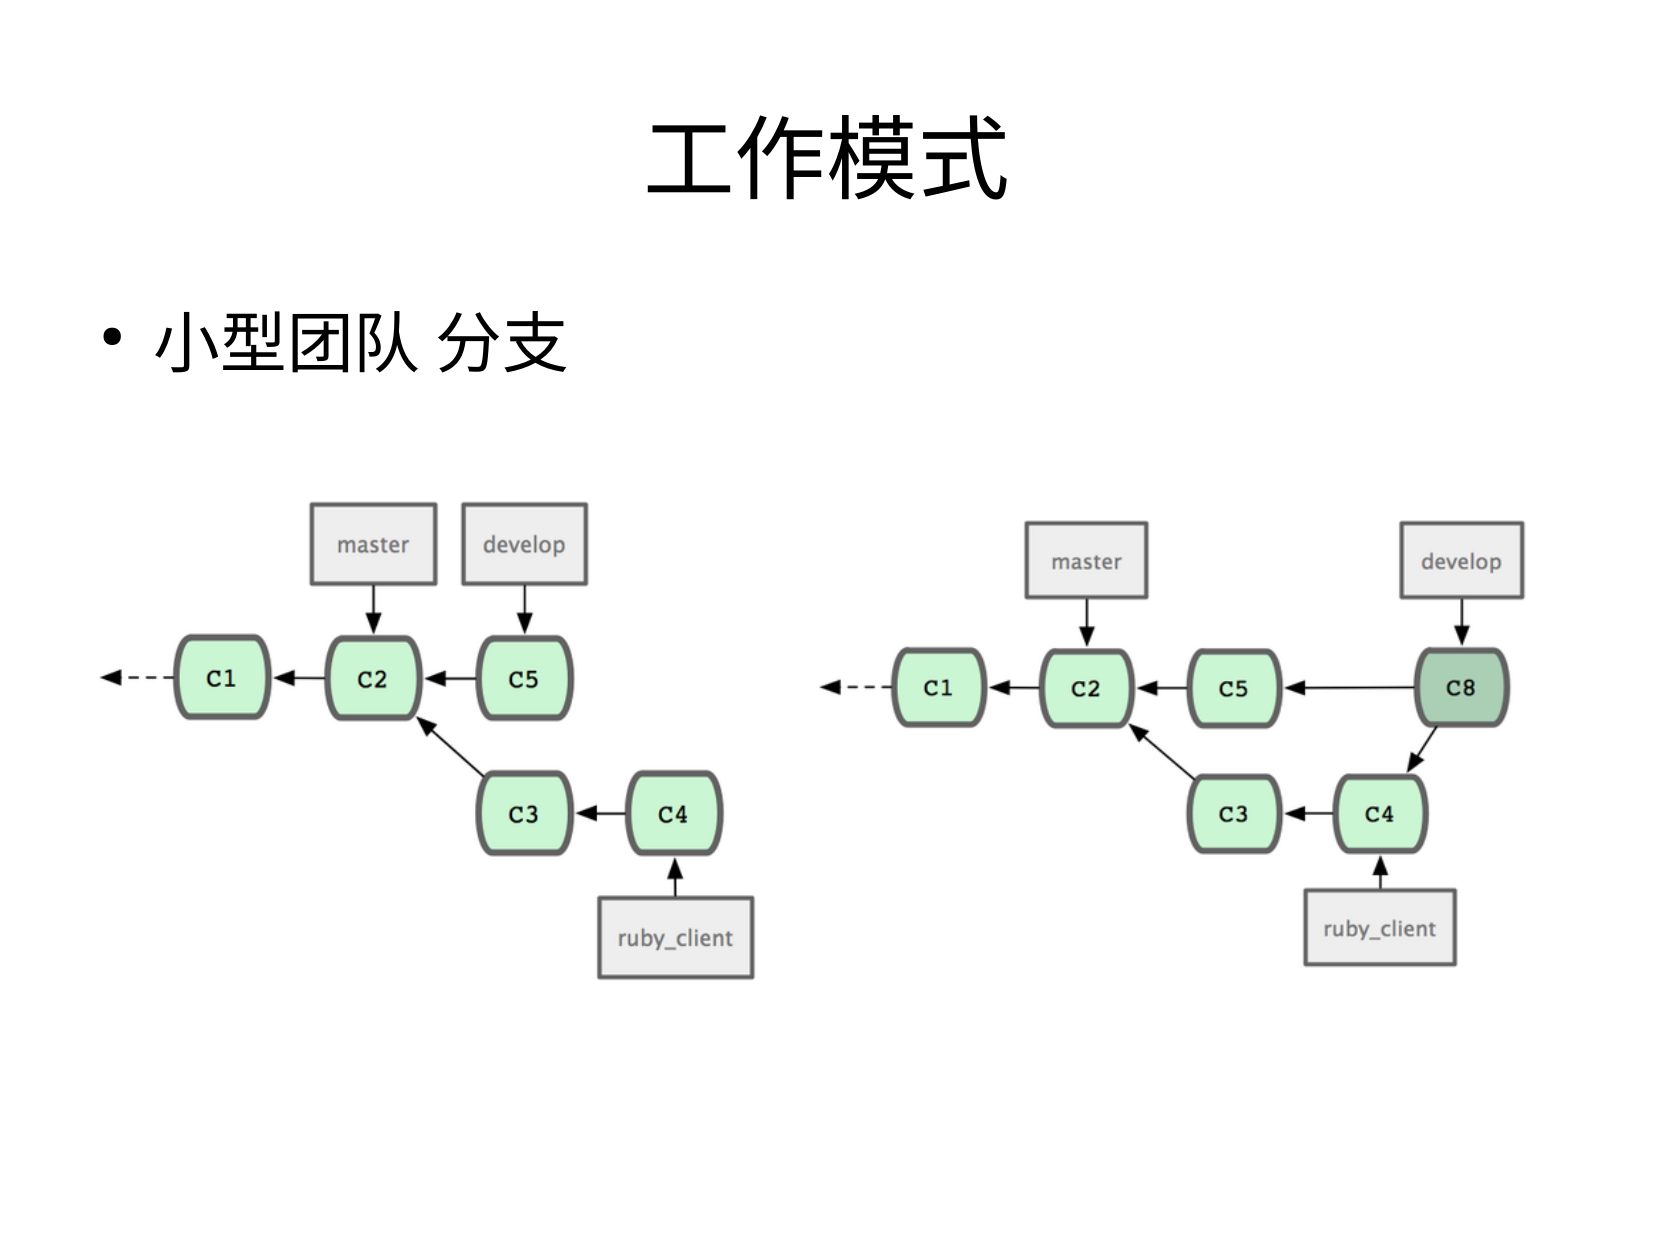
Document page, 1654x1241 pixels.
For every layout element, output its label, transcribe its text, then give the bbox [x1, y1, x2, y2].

title 工作模式 [82, 49, 1571, 257]
picture [94, 500, 756, 981]
list 小型团队 分支 [82, 290, 1571, 1010]
picture [814, 519, 1526, 969]
